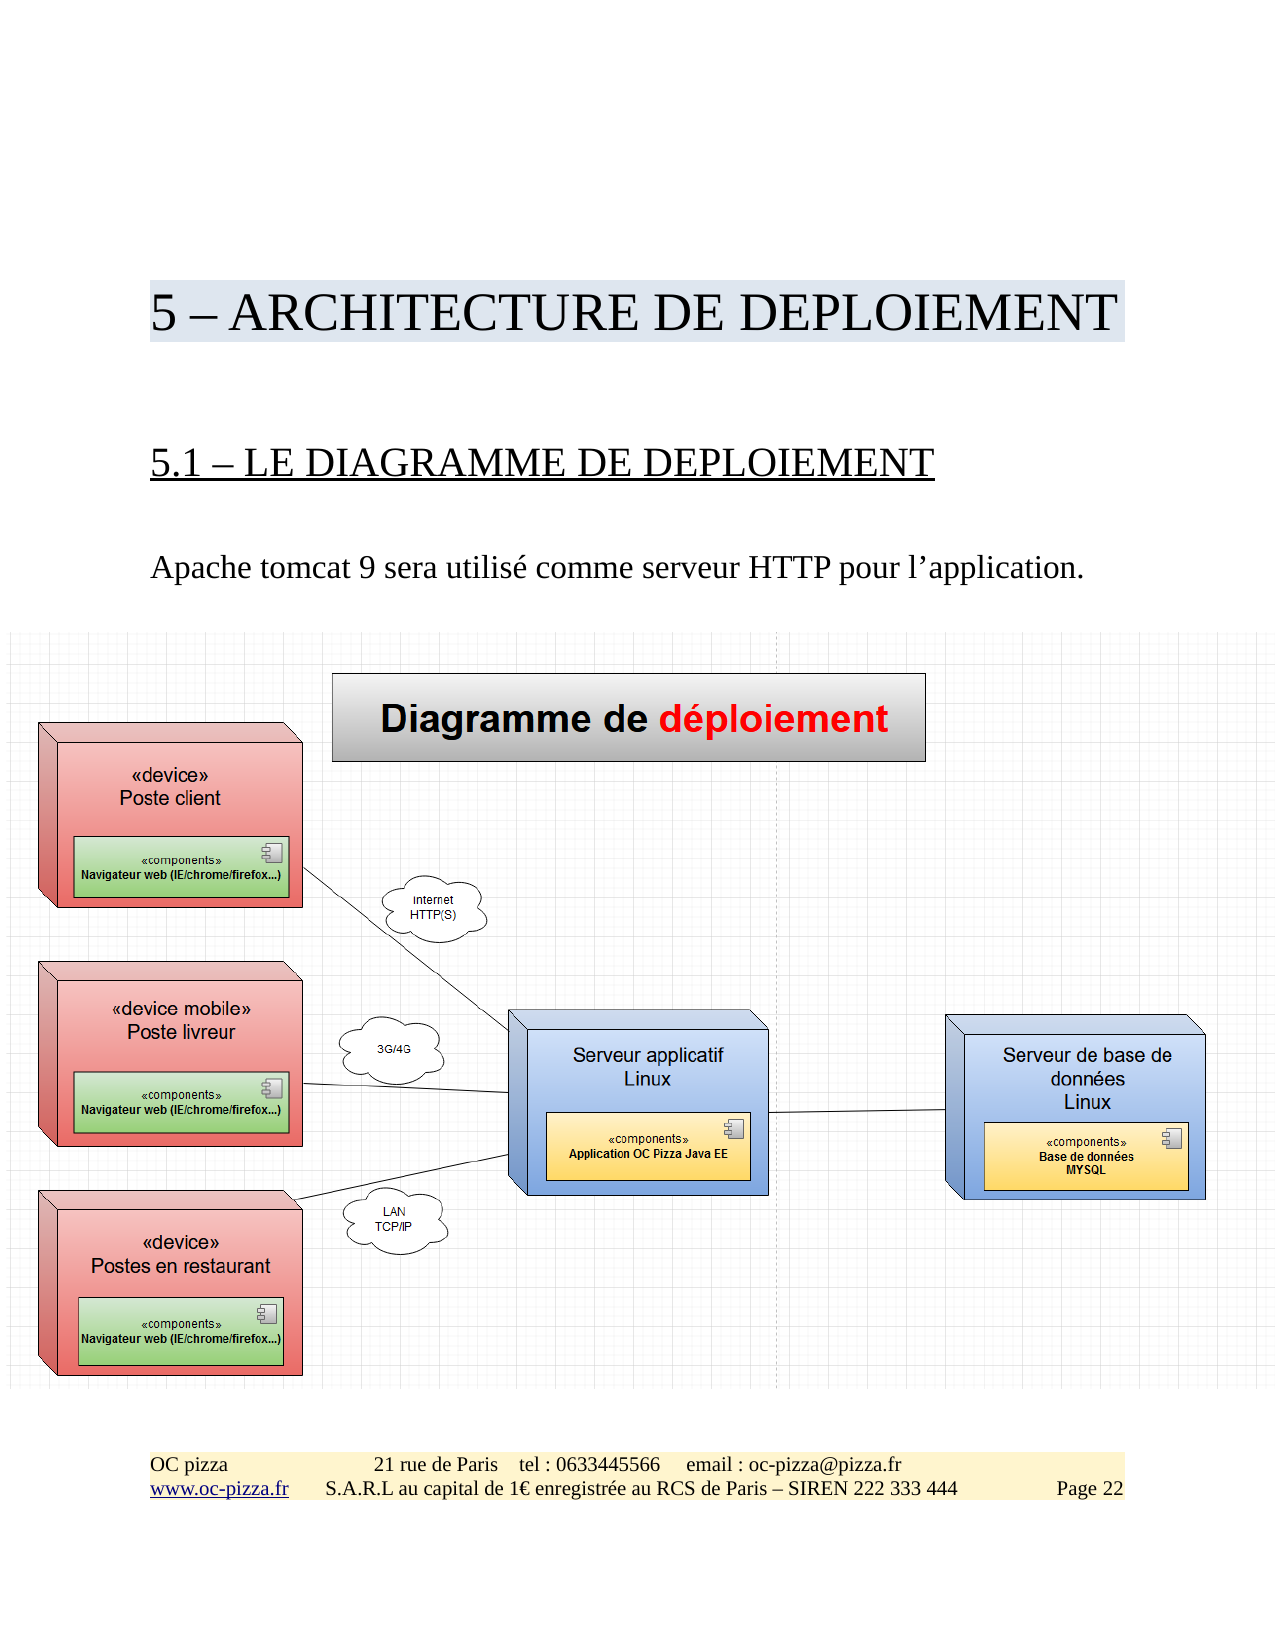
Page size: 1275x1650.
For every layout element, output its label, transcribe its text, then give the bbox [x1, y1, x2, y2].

text 5.1 – LE DIAGRAMME DE DEPLOIEMENT [150, 437, 1125, 485]
picture [6, 632, 1275, 1389]
text 5 – ARCHITECTURE DE DEPLOIEMENT [150, 280, 1125, 342]
text Apache tomcat 9 sera utilisé comme serveur HTTP pour l’application. [150, 547, 1125, 586]
